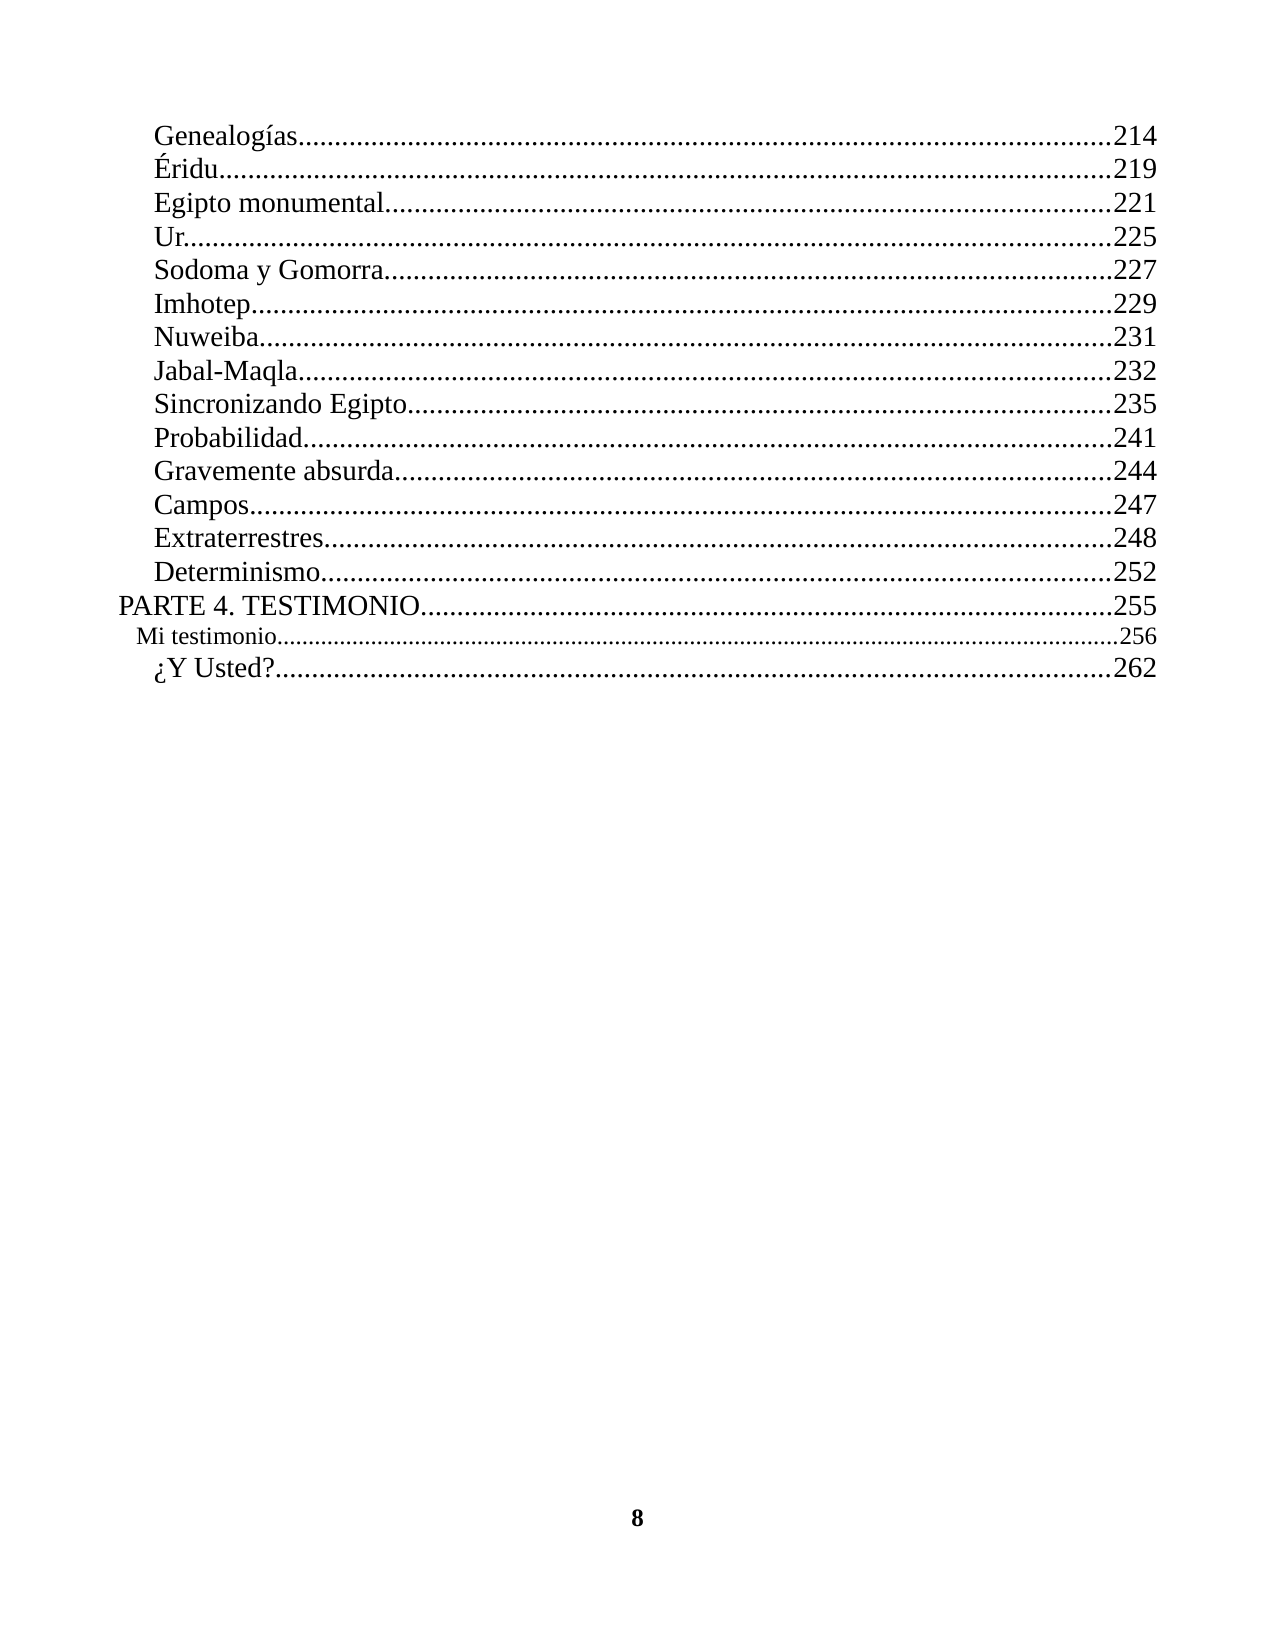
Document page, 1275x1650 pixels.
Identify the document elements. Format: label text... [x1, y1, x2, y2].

text Éridu. 219 [153, 152, 1157, 185]
text Sodoma y Gomorra. 227 [153, 252, 1157, 286]
text Ur. 225 [153, 219, 1157, 252]
text PARTE 4. TESTIMONIO. 255 [118, 588, 1157, 621]
text Gravemente absurda. 244 [153, 453, 1157, 487]
text Sincronizando Egipto. 235 [153, 386, 1157, 420]
text Imhotep. 229 [153, 286, 1157, 319]
text Egipto monumental. 221 [153, 185, 1157, 219]
text Determinismo. 252 [153, 554, 1157, 588]
text Probabilidad. 241 [153, 420, 1157, 453]
text Jabal-Maqla. 232 [153, 353, 1157, 386]
text Extraterrestres. 248 [153, 521, 1157, 554]
text Campos. 247 [153, 487, 1157, 521]
text ¿Y Usted? 262 [153, 650, 1157, 683]
text Mi testimonio. 256 [136, 621, 1157, 650]
text Nuweiba. 231 [153, 319, 1157, 353]
text Genealogías. 214 [153, 118, 1157, 152]
